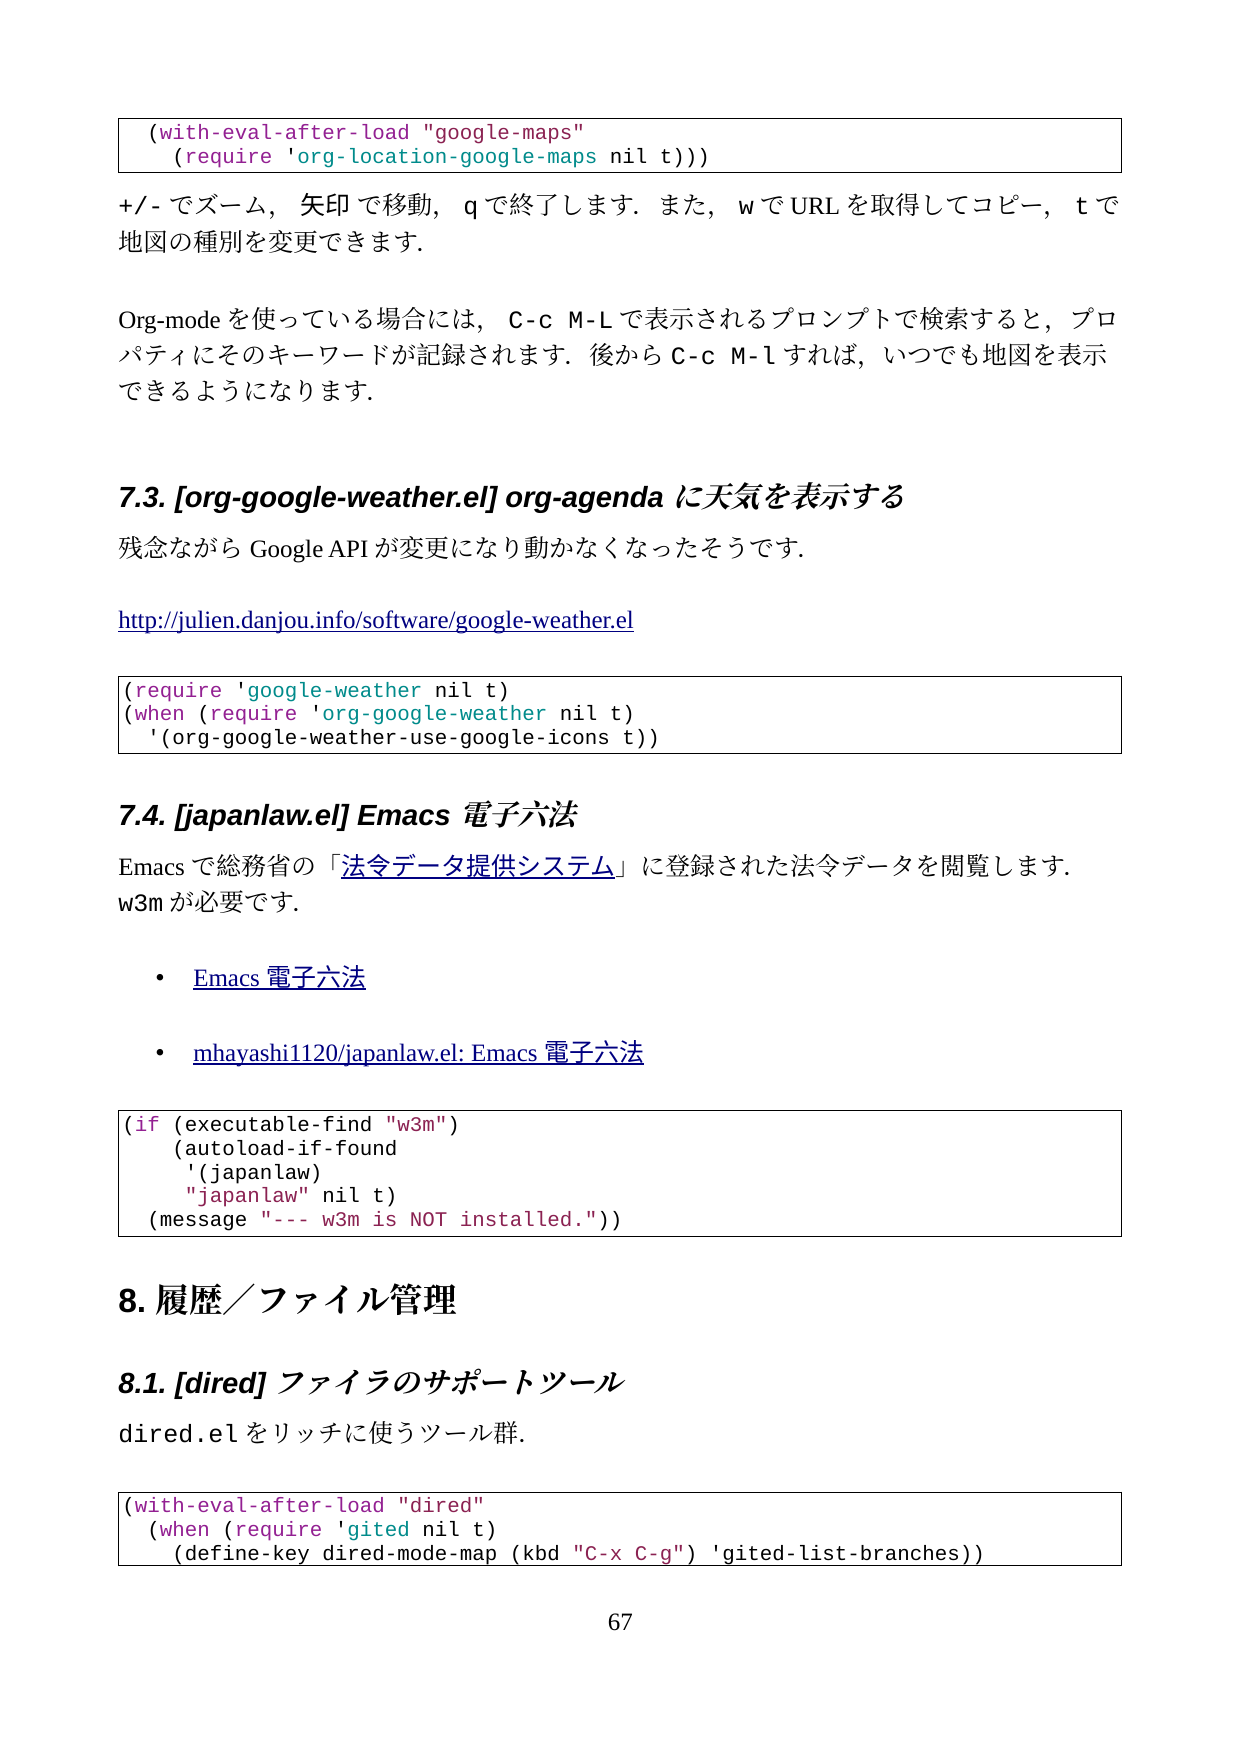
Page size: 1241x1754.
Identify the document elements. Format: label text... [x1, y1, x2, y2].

text Org-mode を使っている場合には， C-c M-L で表示されるプロンプトで検索すると，プロパティにそのキーワードが記録されます．後から C-c M-l すれば，いつでも地図を表示できるようになります． [118, 299, 1122, 437]
text (require 'org-location-google-maps nil t))) [119, 142, 1121, 172]
text (require 'google-weather nil t) [119, 677, 1121, 699]
text Emacs で総務省の「法令データ提供システム」に登録された法令データを閲覧します． w3m が必要です． [118, 846, 1122, 947]
subtitle [dired] ファイラのサポートツール [118, 1360, 1122, 1402]
list mhayashi1120/japanlaw.el: Emacs 電子六法 [156, 1035, 1122, 1098]
list Emacs 電子六法 [156, 960, 1122, 1023]
text (when (require 'org-google-weather nil t) [119, 699, 1121, 723]
text (with-eval-after-load "dired" [119, 1493, 1121, 1515]
text 残念ながら Google API が変更になり動かなくなったそうです． [118, 528, 1122, 593]
subtitle 履歴／ファイル管理 [118, 1274, 1122, 1322]
text (when (require 'gited nil t) [119, 1515, 1121, 1539]
subtitle [japanlaw.el] Emacs 電子六法 [118, 792, 1122, 834]
text (message "--- w3m is NOT installed.")) [119, 1205, 1121, 1236]
text (autoload-if-found [119, 1134, 1121, 1158]
text '(org-google-weather-use-google-icons t)) [119, 723, 1121, 753]
text http://julien.danjou.info/software/google-weather.el [118, 606, 1122, 663]
text +/- でズーム， 矢印 で移動， q で終了します．また， w でURLを取得してコピー， t で地図の種別を変更できます． [118, 186, 1122, 287]
subtitle [org-google-weather.el] org-agenda に天気を表示する [118, 474, 1122, 516]
text (with-eval-after-load "google-maps" [119, 119, 1121, 142]
text (if (executable-find "w3m") [119, 1111, 1121, 1134]
text dired.el をリッチに使うツール群． [118, 1414, 1122, 1479]
text "japanlaw" nil t) [119, 1181, 1121, 1205]
text (define-key dired-mode-map (kbd "C-x C-g") 'gited-list-branches)) [119, 1539, 1121, 1565]
text '(japanlaw) [119, 1158, 1121, 1181]
